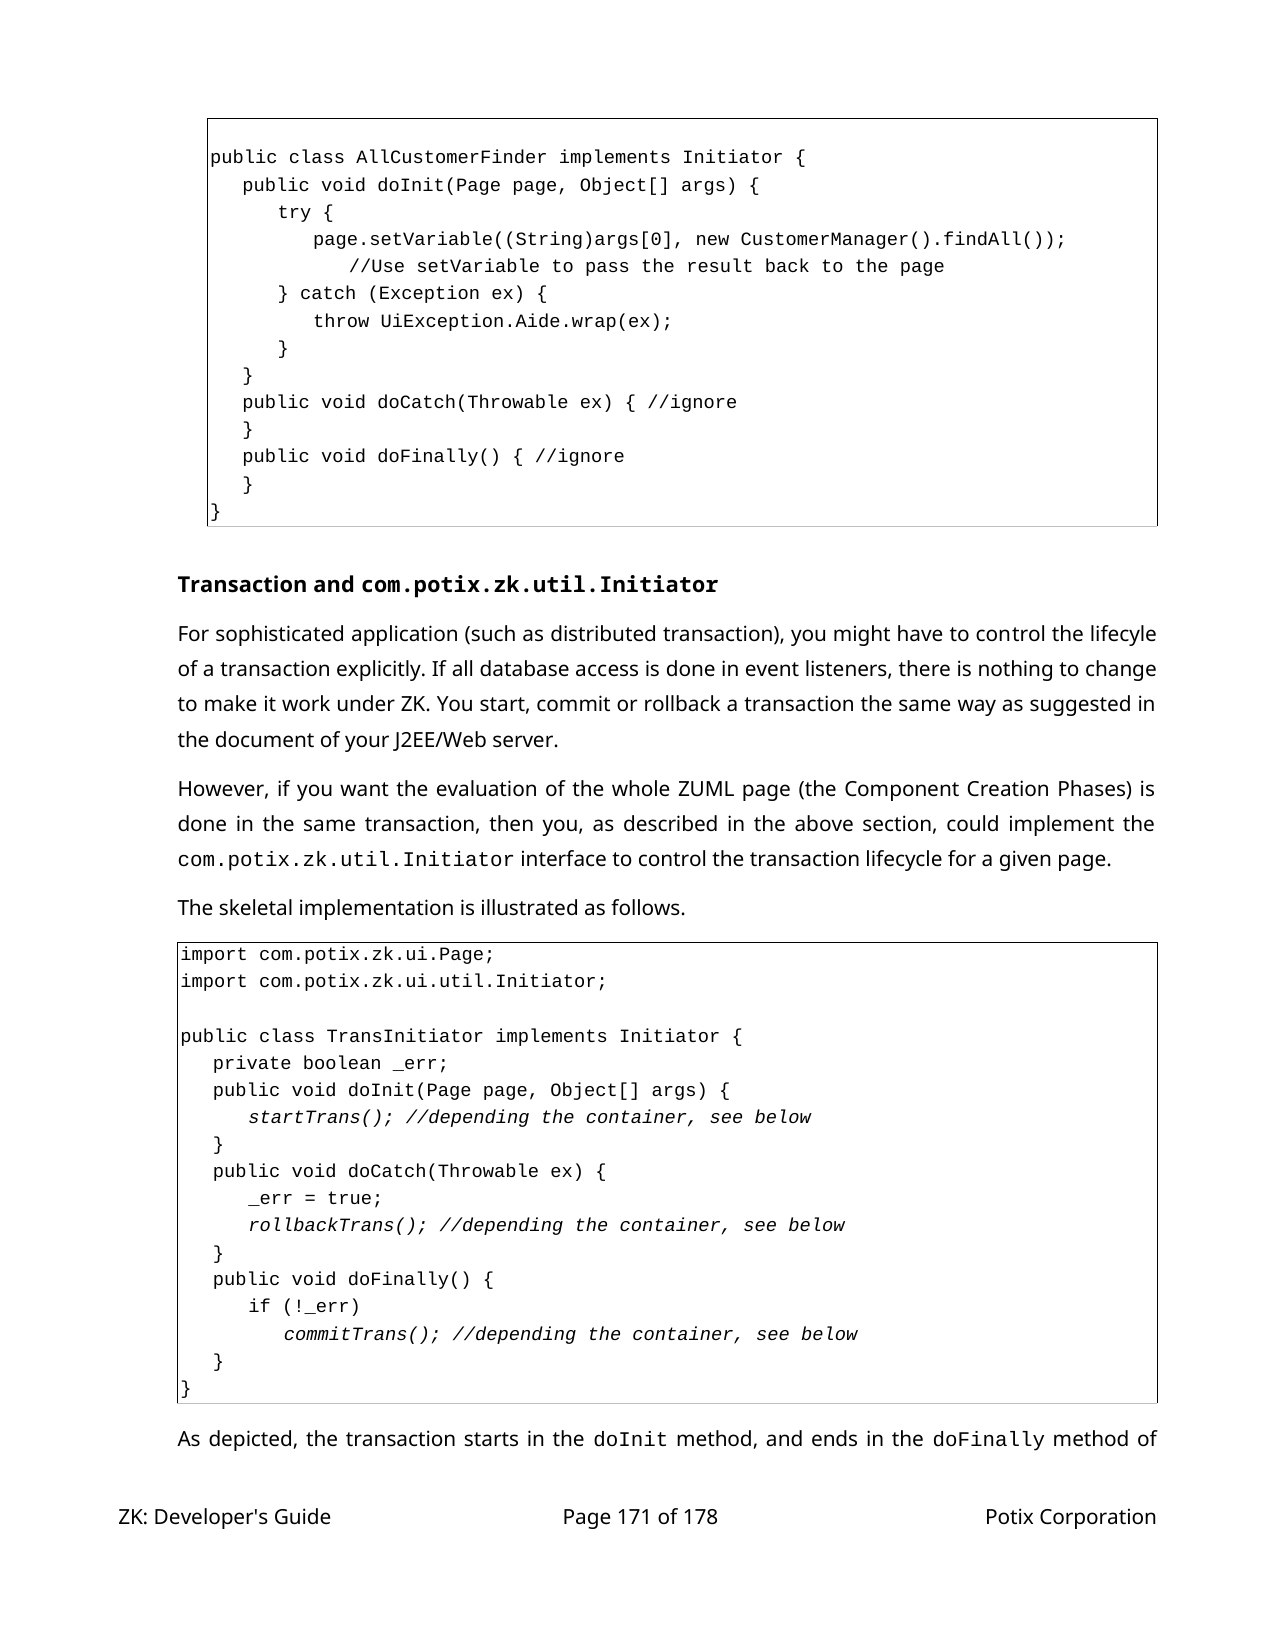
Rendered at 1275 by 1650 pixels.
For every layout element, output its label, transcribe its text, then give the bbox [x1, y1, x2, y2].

text private boolean _err; public void doInit(Page page, Object[] args) { [178, 1051, 1157, 1102]
text page.setVariable((String)args[0], new CustomerManager().findAll()); [208, 227, 1157, 251]
text public class AllCustomerFinder implements Initiator { [208, 145, 1157, 169]
text For sophisticated application (such as distributed transaction), you might have to control the lifecyle of a transaction explicitly. If all database access is done in event listeners, there is nothing to change to make it work under ZK. You start, commit or rollback a transaction the same way as suggested in the document of your J2EE/Web server. [177, 619, 1157, 753]
text } [208, 499, 1157, 526]
text However, if you want the evaluation of the whole ZUML page (the Component Creation Phases) is done in the same transaction, then you, as described in the above section, could implement the com.potix.zk.util.Initiator interface to control the transaction lifecycle for a given page. [177, 774, 1157, 873]
text } catch (Exception ex) { [208, 281, 1157, 306]
text } [178, 1376, 1157, 1403]
text } [178, 1132, 1157, 1156]
text public void doFinally() { //ignore [208, 444, 1157, 469]
text rollbackTrans(); //depending the container, see below [178, 1213, 1157, 1238]
text } public void doFinally() { [178, 1241, 1157, 1291]
text if (!_err) [178, 1294, 1157, 1318]
text public void doInit(Page page, Object[] args) { [208, 172, 1157, 197]
text The skeletal implementation is illustrated as follows. [177, 893, 1157, 921]
subtitle Transaction and com.potix.zk.util.Initiator [177, 568, 1157, 598]
text //Use setVariable to pass the result back to the page [208, 254, 1157, 278]
text } [208, 363, 1157, 387]
text import com.potix.zk.ui.Page; [178, 943, 1157, 966]
text throw UiException.Aide.wrap(ex); [208, 308, 1157, 333]
text commitTrans(); //depending the container, see below [178, 1321, 1157, 1346]
text As depicted, the transaction starts in the doInit method, and ends in the doFinally method of [177, 1424, 1157, 1452]
text _err = true; [178, 1186, 1157, 1210]
text startTrans(); //depending the container, see below [178, 1104, 1157, 1129]
text } [178, 1349, 1157, 1373]
text public void doCatch(Throwable ex) { [178, 1159, 1157, 1183]
text } [208, 472, 1157, 496]
text public void doCatch(Throwable ex) { //ignore [208, 390, 1157, 414]
text } [208, 417, 1157, 441]
text try { [208, 200, 1157, 224]
text import com.potix.zk.ui.util.Initiator; [178, 969, 1157, 993]
text public class TransInitiator implements Initiator { [178, 1024, 1157, 1048]
text } [208, 336, 1157, 360]
